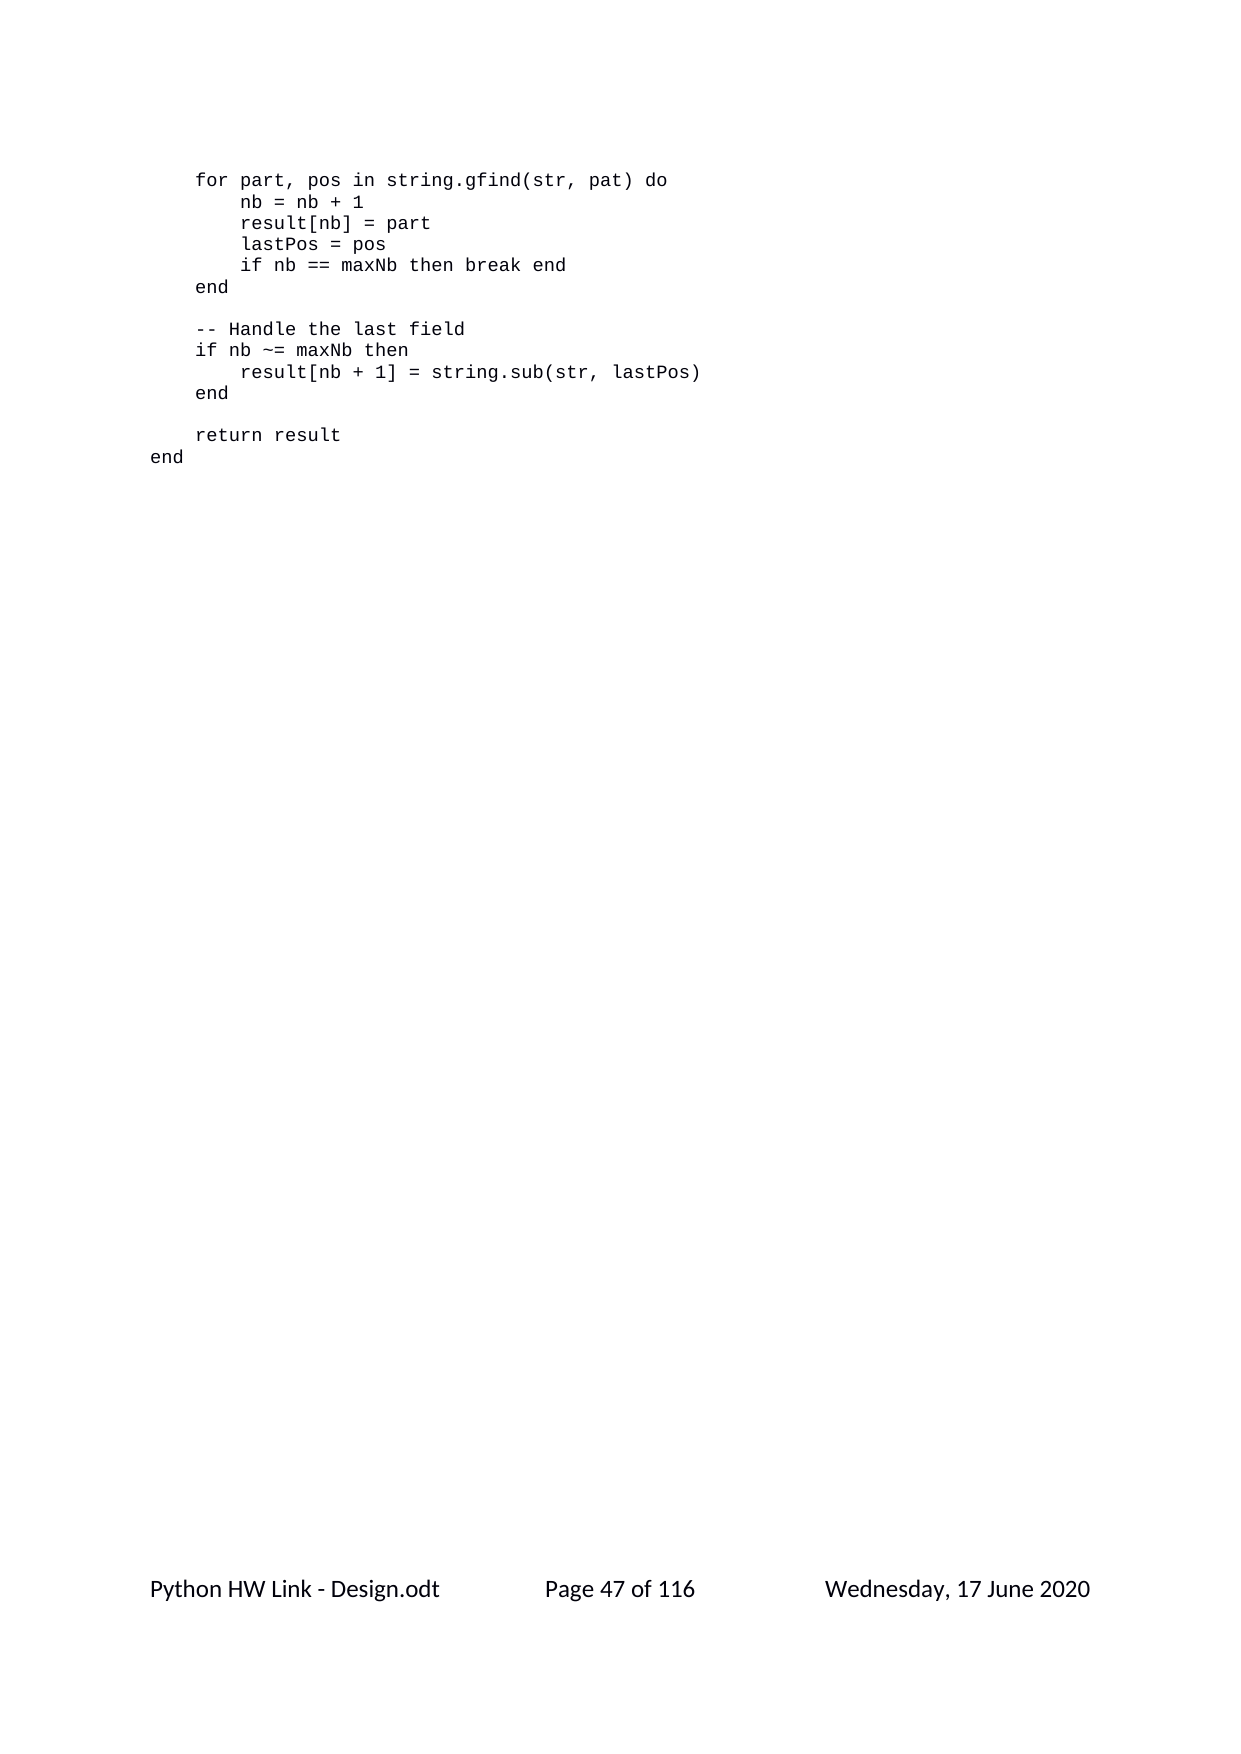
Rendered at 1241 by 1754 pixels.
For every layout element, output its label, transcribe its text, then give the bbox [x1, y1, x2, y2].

text if nb == maxNb then break end [150, 256, 1090, 277]
text result[nb + 1] = string.sub(str, lastPos) [150, 362, 1090, 384]
text result[nb] = part [150, 214, 1090, 235]
text end [150, 384, 1090, 405]
text if nb ~= maxNb then [150, 341, 1090, 362]
text end [150, 447, 1090, 469]
text nb = nb + 1 [150, 192, 1090, 214]
text lastPos = pos [150, 235, 1090, 256]
text -- Handle the last field [150, 320, 1090, 341]
text end [150, 277, 1090, 299]
text return result [150, 426, 1090, 447]
text for part, pos in string.gfind(str, pat) do [150, 171, 1090, 192]
